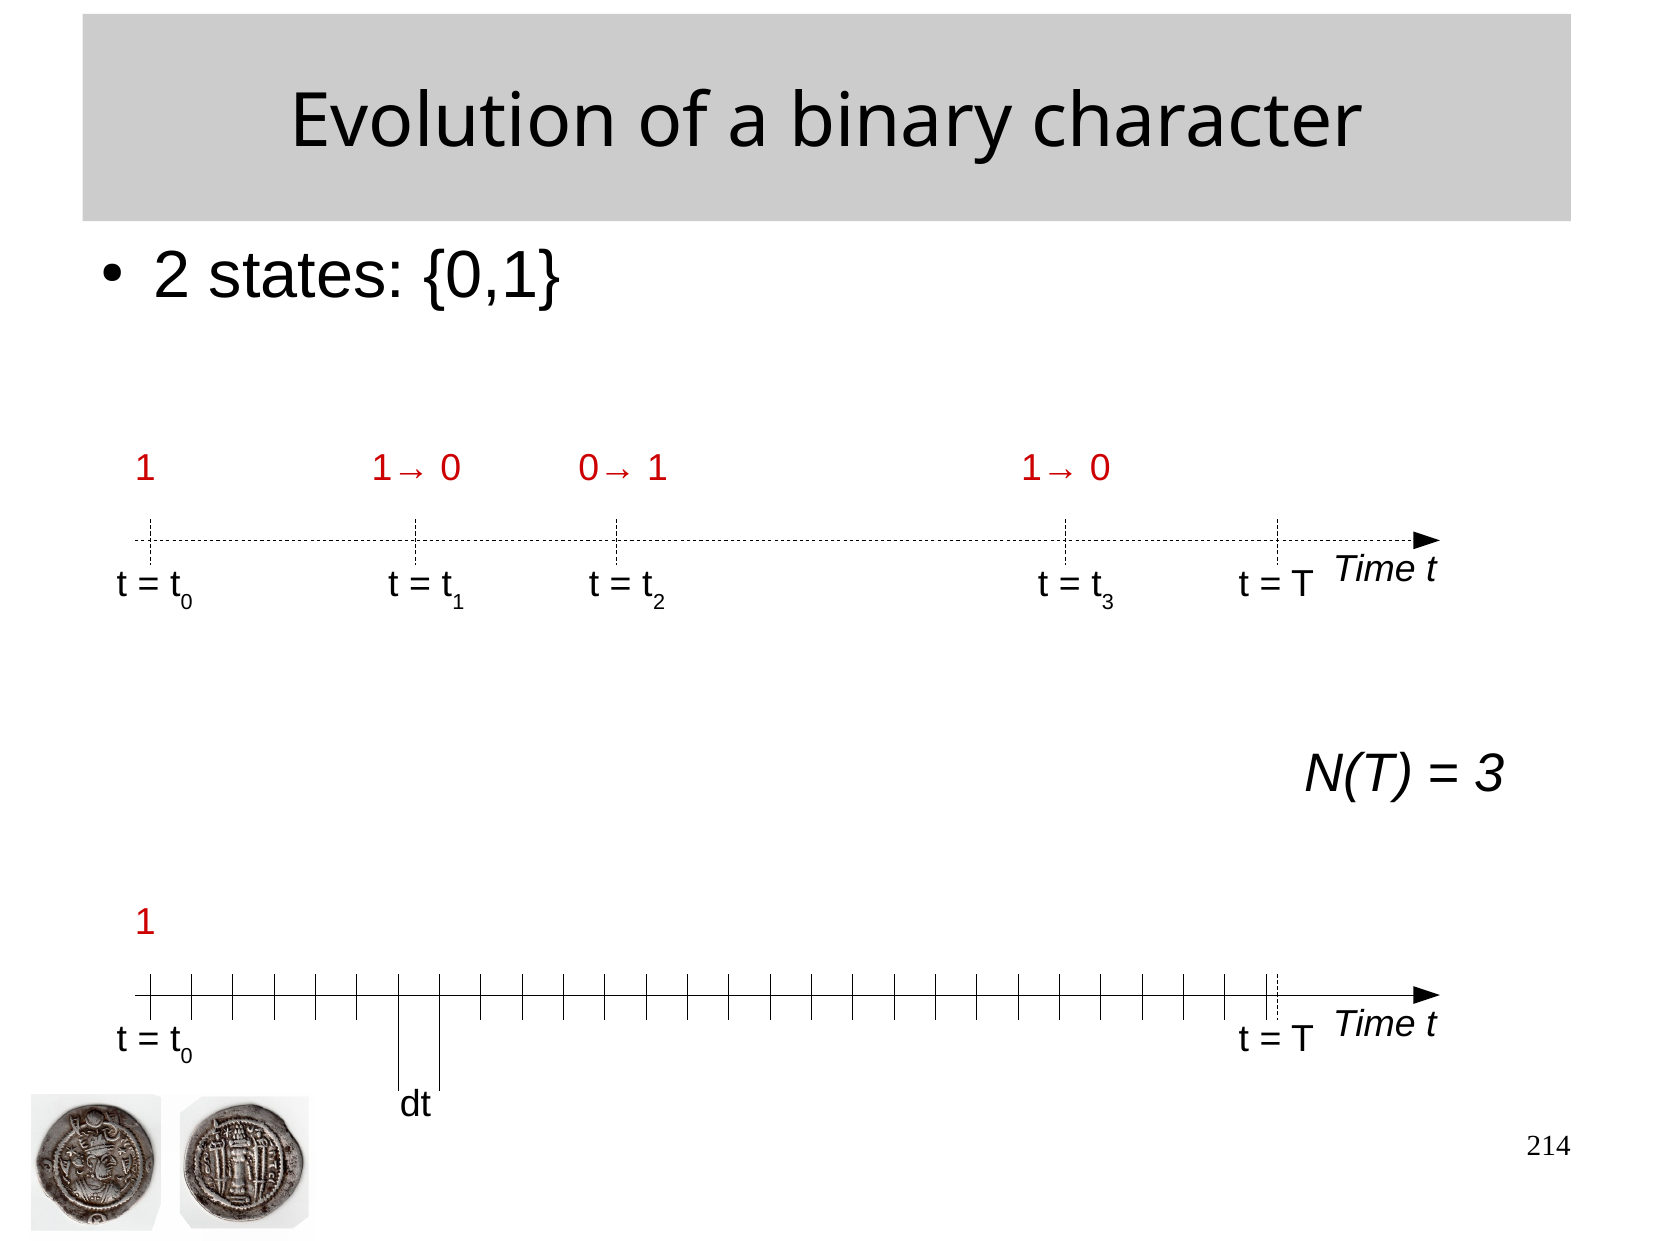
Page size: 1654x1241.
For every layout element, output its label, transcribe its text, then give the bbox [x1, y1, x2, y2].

text_box t = t0 [101, 1010, 211, 1076]
text_box Time t [1318, 995, 1514, 1052]
text_box t = t2 [574, 555, 683, 622]
text_box t = t1 [373, 555, 482, 622]
text_box t = T [1223, 555, 1333, 613]
picture [30, 1094, 316, 1241]
text_box N(T) = 3 [1290, 735, 1576, 824]
text_box 0→ 1 [563, 438, 684, 496]
text_box 1 [120, 438, 196, 496]
text_box 1→ 0 [1006, 438, 1127, 496]
text_box 1 [120, 893, 196, 951]
text_box t = t0 [101, 555, 211, 622]
text_box dt [385, 1075, 462, 1132]
list 2 states: {0,1} [82, 237, 1571, 421]
text_box Time t [1318, 540, 1514, 598]
title Evolution of a binary character [82, 13, 1571, 222]
text_box 1→ 0 [356, 438, 477, 496]
text_box t = t3 [1023, 555, 1132, 622]
text_box t = T [1223, 1010, 1333, 1067]
